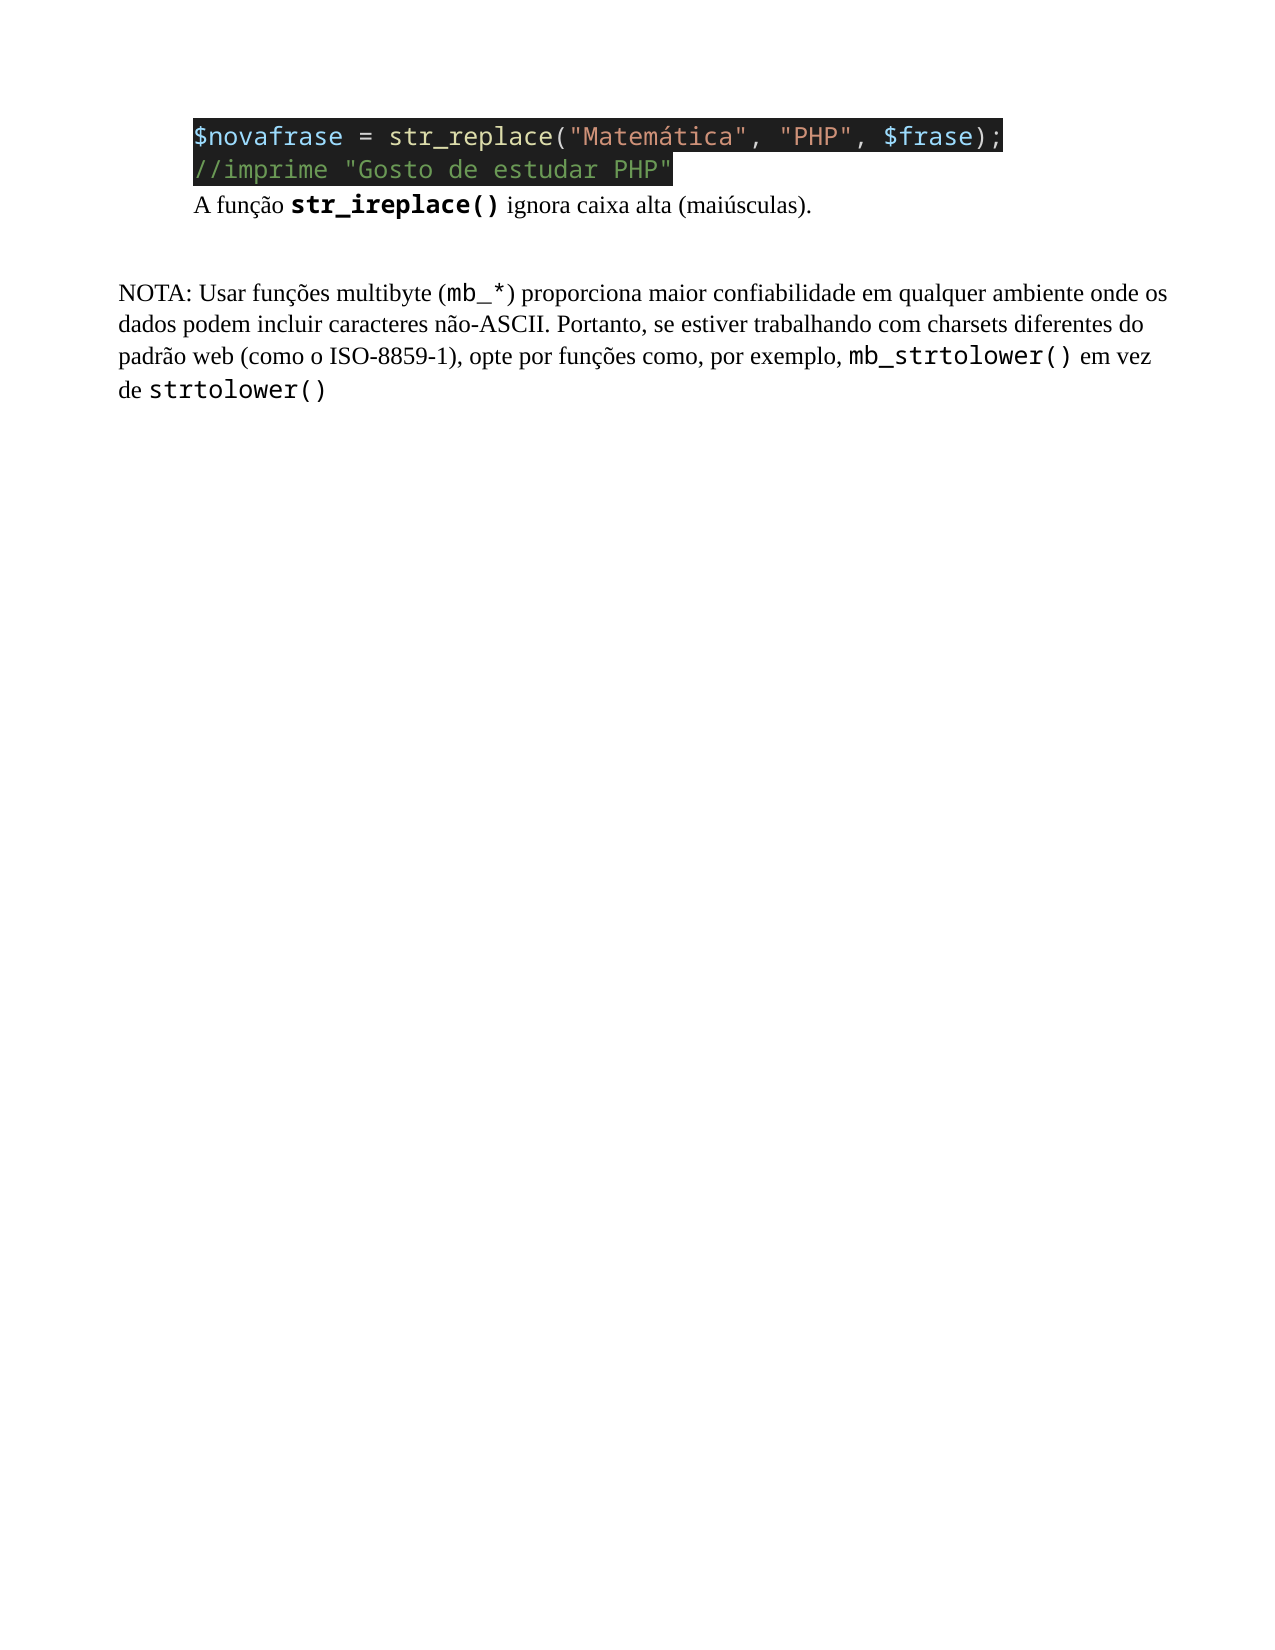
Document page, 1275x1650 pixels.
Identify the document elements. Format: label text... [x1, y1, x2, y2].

list $novafrase = str_replace("Matemática", "PHP", $frase); //imprime "Gosto de estudar PHP" A função str_ireplace() ignora caixa alta (maiúsculas). [156, 118, 1175, 220]
text NOTA: Usar funções multibyte (mb_*) proporciona maior confiabilidade em qualquer ambiente onde os dados podem incluir caracteres não-ASCII. Portanto, se estiver trabalhando com charsets diferentes do padrão web (como o ISO-8859-1), opte por funções como, por exemplo, mb_strtolower() em vez de strtolower() [118, 278, 1175, 406]
